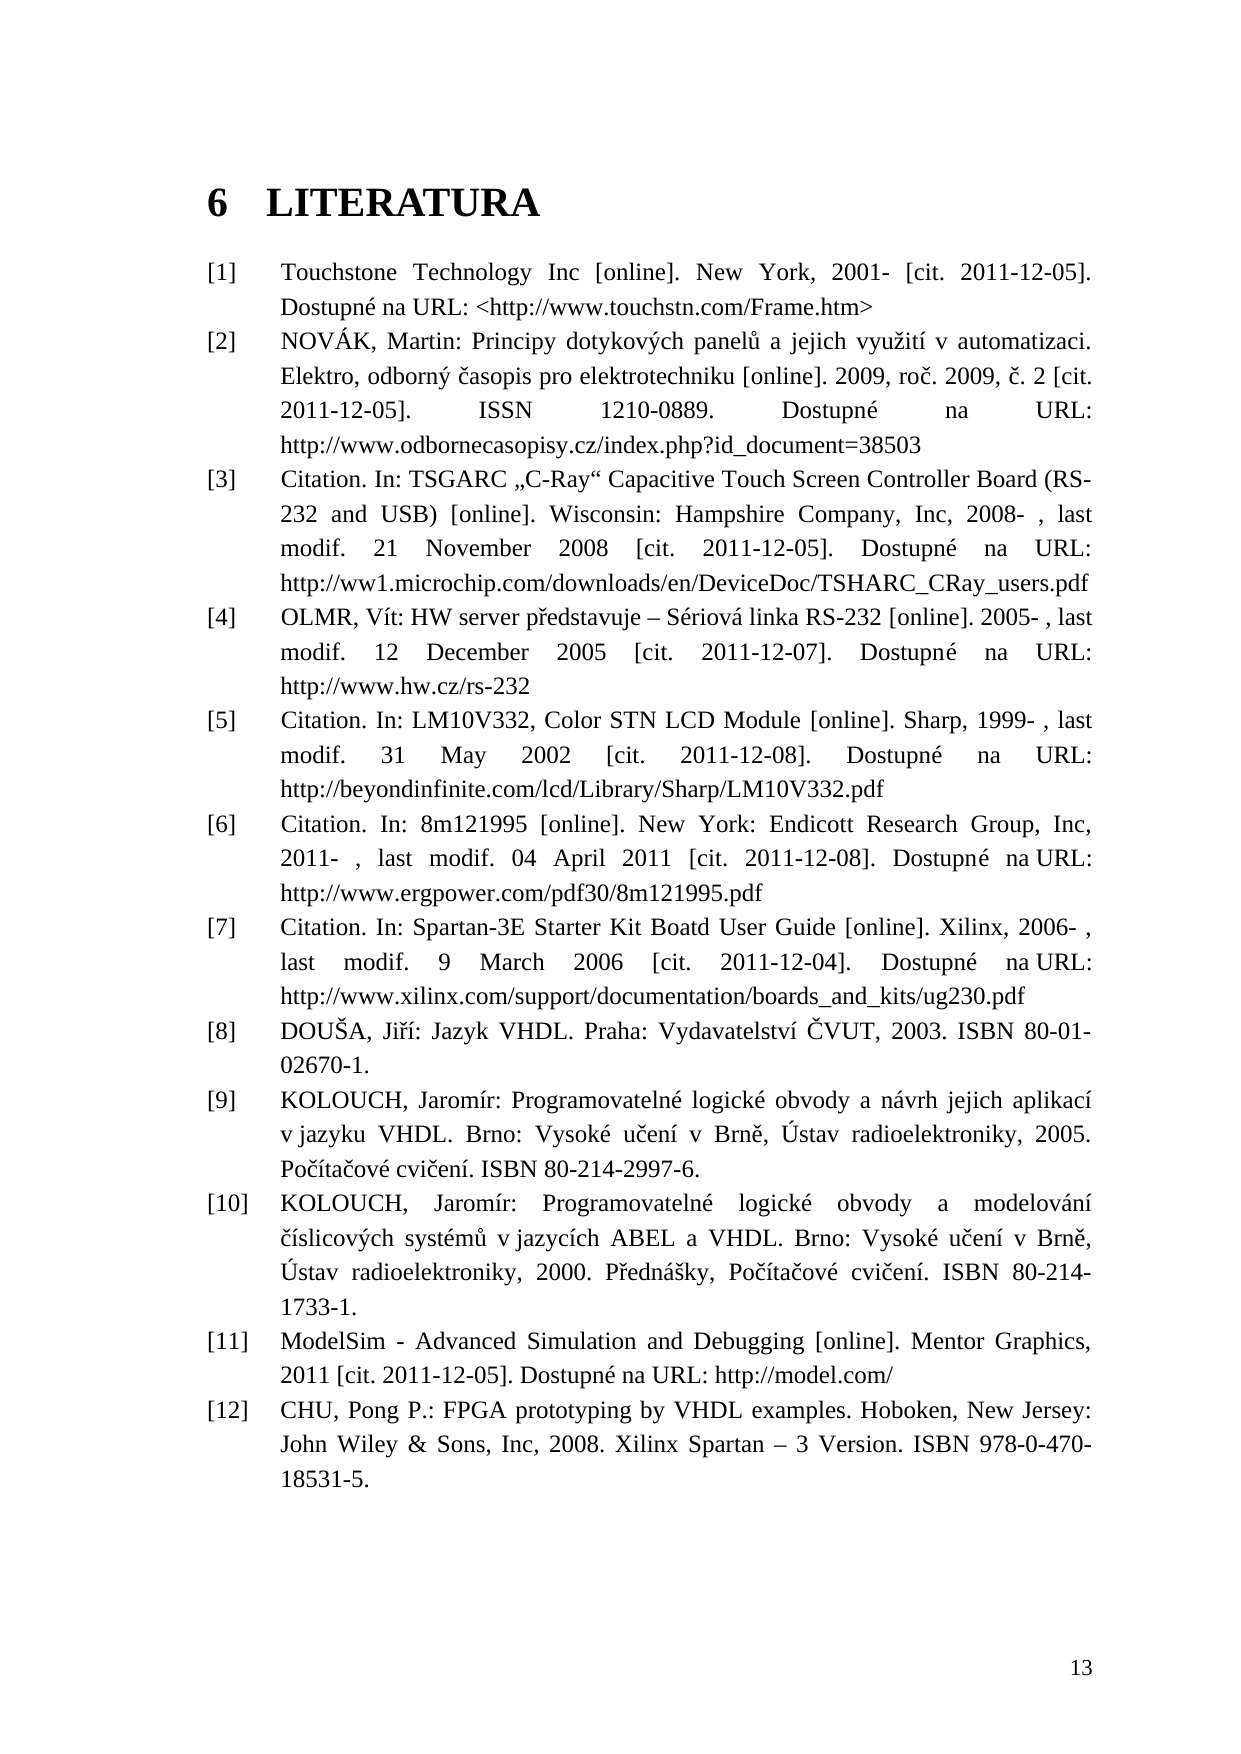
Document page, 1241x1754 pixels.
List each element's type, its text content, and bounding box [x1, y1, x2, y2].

text [12] CHU, Pong P.: FPGA prototyping by VHDL examples. Hoboken, New Jersey: John Wiley & Sons, Inc, 2008. Xilinx Spartan – 3 Version. ISBN 978-0-470-18531-5. [207, 1395, 1092, 1493]
text [1] Touchstone Technology Inc [online]. New York, 2001- [cit. 2011-12-05]. Dostupné na URL: <http://www.touchstn.com/Frame.htm> [207, 257, 1092, 321]
text [5] Citation. In: LM10V332, Color STN LCD Module [online]. Sharp, 1999- , last modif. 31 May 2002 [cit. 2011-12-08]. Dostupné na URL: http://beyondinfinite.com/lcd/Library/Sharp/LM10V332.pdf [207, 706, 1092, 803]
text [7] Citation. In: Spartan-3E Starter Kit Boatd User Guide [online]. Xilinx, 2006- , last modif. 9 March 2006 [cit. 2011-12-04]. Dostupné na URL: http://www.xilinx.com/support/documentation/boards_and_kits/ug230.pdf [207, 912, 1092, 1010]
subtitle Literatura [207, 177, 1092, 225]
text [11] ModelSim - Advanced Simulation and Debugging [online]. Mentor Graphics, 2011 [cit. 2011-12-05]. Dostupné na URL: http://model.com/ [207, 1326, 1092, 1389]
text [2] NOVÁK, Martin: Principy dotykových panelů a jejich využití v automatizaci. Elektro, odborný časopis pro elektrotechniku [online]. 2009, roč. 2009, č. 2 [cit. 2011-12-05]. ISSN 1210-0889. Dostupné na URL: http://www.odbornecasopisy.cz/index.php?id_document=38503 [207, 326, 1092, 458]
text [3] Citation. In: TSGARC „C-Ray“ Capacitive Touch Screen Controller Board (RS-232 and USB) [online]. Wisconsin: Hampshire Company, Inc, 2008- , last modif. 21 November 2008 [cit. 2011-12-05]. Dostupné na URL: http://ww1.microchip.com/downloads/en/DeviceDoc/TSHARC_CRay_users.pdf [207, 464, 1092, 596]
text [8] DOUŠA, Jiří: Jazyk VHDL. Praha: Vydavatelství ČVUT, 2003. ISBN 80-01-02670-1. [207, 1016, 1092, 1079]
text [4] OLMR, Vít: HW server představuje – Sériová linka RS-232 [online]. 2005- , last modif. 12 December 2005 [cit. 2011-12-07]. Dostupné na URL: http://www.hw.cz/rs-232 [207, 602, 1092, 700]
text [9] KOLOUCH, Jaromír: Programovatelné logické obvody a návrh jejich aplikací v jazyku VHDL. Brno: Vysoké učení v Brně, Ústav radioelektroniky, 2005. Počítačové cvičení. ISBN 80-214-2997-6. [207, 1085, 1092, 1182]
text [6] Citation. In: 8m121995 [online]. New York: Endicott Research Group, Inc, 2011- , last modif. 04 April 2011 [cit. 2011-12-08]. Dostupné na URL: http://www.ergpower.com/pdf30/8m121995.pdf [207, 809, 1092, 907]
text [10] KOLOUCH, Jaromír: Programovatelné logické obvody a modelování číslicových systémů v jazycích ABEL a VHDL. Brno: Vysoké učení v Brně, Ústav radioelektroniky, 2000. Přednášky, Počítačové cvičení. ISBN 80-214-1733-1. [207, 1188, 1092, 1320]
